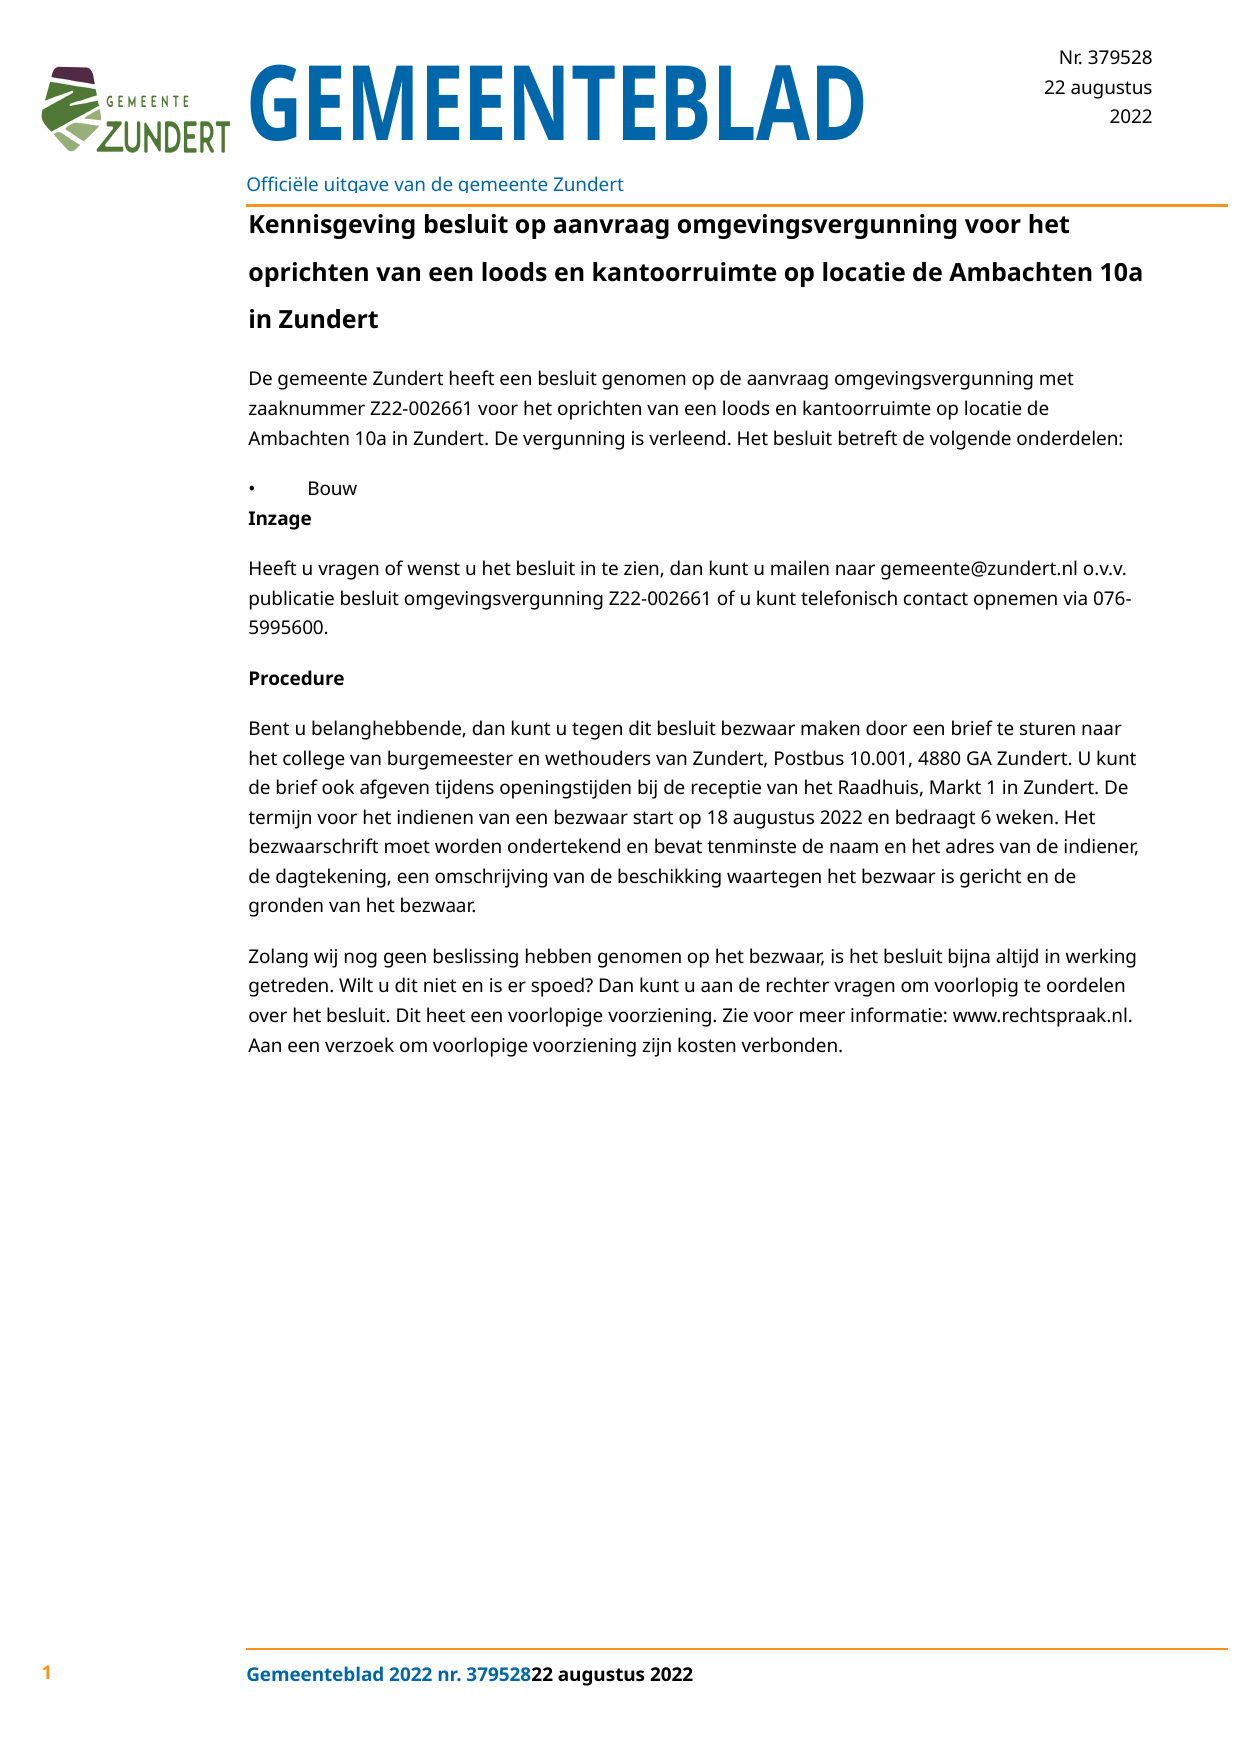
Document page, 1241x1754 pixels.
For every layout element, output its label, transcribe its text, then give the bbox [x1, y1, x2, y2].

text Procedure [248, 665, 1152, 690]
text Kennisgeving besluit op aanvraag omgevingsvergunning voor het oprichten van een loods en kantoorruimte op locatie de Ambachten 10a in Zundert [248, 207, 1152, 336]
text Heeft u vragen of wenst u het besluit in te zien, dan kunt u mailen naar gemeente@zundert.nl o.v.v. publicatie besluit omgevingsvergunning Z22-002661 of u kunt telefonisch contact opnemen via 076-5995600. [248, 555, 1152, 640]
text Zolang wij nog geen beslissing hebben genomen op het bezwaar, is het besluit bijna altijd in werking getreden. Wilt u dit niet en is er spoed? Dan kunt u aan de rechter vragen om voorlopig te oordelen over het besluit. Dit heet een voorlopige voorziening. Zie voor meer informatie: www.rechtspraak.nl. Aan een verzoek om voorlopige voorziening zijn kosten verbonden. [248, 943, 1152, 1057]
text Bent u belanghebbende, dan kunt u tegen dit besluit bezwaar maken door een brief te sturen naar het college van burgemeester en wethouders van Zundert, Postbus 10.001, 4880 GA Zundert. U kunt de brief ook afgeven tijdens openingstijden bij de receptie van het Raadhuis, Markt 1 in Zundert. De termijn voor het indienen van een bezwaar start op 18 augustus 2022 en bedraagt 6 weken. Het bezwaarschrift moet worden ondertekend en bevat tenminste de naam en het adres van de indiener, de dagtekening, een omschrijving van de beschikking waartegen het bezwaar is gericht en de gronden van het bezwaar. [248, 715, 1152, 918]
text De gemeente Zundert heeft een besluit genomen op de aanvraag omgevingsvergunning met zaaknummer Z22-002661 voor het oprichten van een loods en kantoorruimte op locatie de Ambachten 10a in Zundert. De vergunning is verleend. Het besluit betreft de volgende onderdelen: [248, 366, 1152, 450]
picture [41, 47, 231, 172]
text Inzage [248, 505, 1152, 530]
list Bouw [248, 475, 1152, 501]
